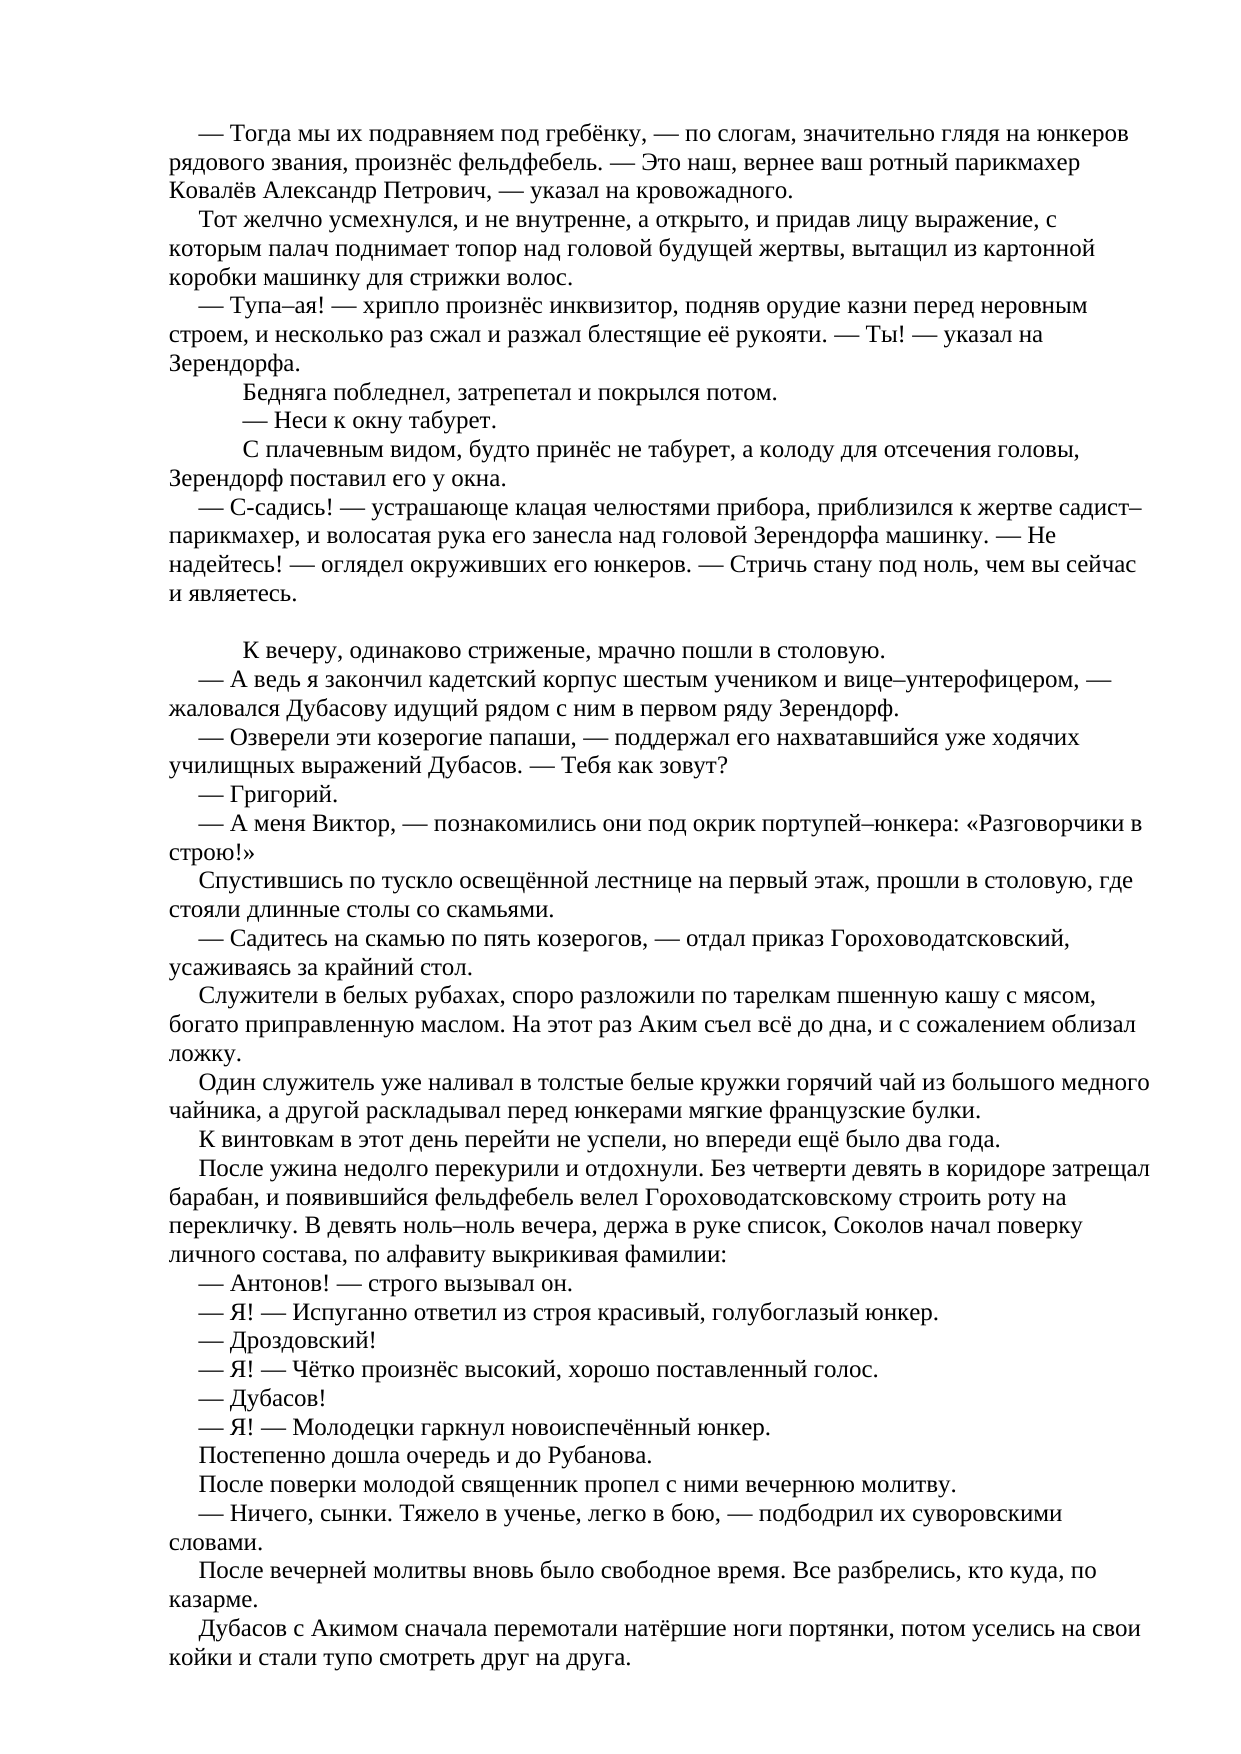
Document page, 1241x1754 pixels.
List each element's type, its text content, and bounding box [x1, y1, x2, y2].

text Один служитель уже наливал в толстые белые кружки горячий чай из большого медного чайника, а другой раскладывал перед юнкерами мягкие французские булки. [169, 1067, 1152, 1124]
text — Я! — Чётко произнёс высокий, хорошо поставленный голос. [169, 1354, 1152, 1383]
text После ужина недолго перекурили и отдохнули. Без четверти девять в коридоре затрещал барабан, и появившийся фельдфебель велел Гороховодатсковскому строить роту на перекличку. В девять ноль–ноль вечера, держа в руке список, Соколов начал поверку личного состава, по алфавиту выкрикивая фамилии: [169, 1153, 1152, 1268]
text — Я! — Испуганно ответил из строя красивый, голубоглазый юнкер. [169, 1297, 1152, 1326]
text После поверки молодой священник пропел с ними вечернюю молитву. [169, 1469, 1152, 1498]
text К винтовкам в этот день перейти не успели, но впереди ещё было два года. [169, 1124, 1152, 1153]
text Бедняга побледнел, затрепетал и покрылся потом. [169, 377, 1152, 406]
text Тот желчно усмехнулся, и не внутренне, а открыто, и придав лицу выражение, с которым палач поднимает топор над головой будущей жертвы, вытащил из картонной коробки машинку для стрижки волос. [169, 204, 1152, 291]
text — Неси к окну табурет. [169, 406, 1152, 434]
text К вечеру, одинаково стриженые, мрачно пошли в столовую. [169, 636, 1152, 664]
text Спустившись по тускло освещённой лестнице на первый этаж, прошли в столовую, где стояли длинные столы со скамьями. [169, 866, 1152, 923]
text Дубасов с Акимом сначала перемотали натёршие ноги портянки, потом уселись на свои койки и стали тупо смотреть друг на друга. [169, 1613, 1152, 1671]
text — Дроздовский! [169, 1326, 1152, 1354]
text — Дубасов! [169, 1383, 1152, 1412]
text — А ведь я закончил кадетский корпус шестым учеником и вице–унтерофицером, — жаловался Дубасову идущий рядом с ним в первом ряду Зерендорф. [169, 664, 1152, 722]
text — Я! — Молодецки гаркнул новоиспечённый юнкер. [169, 1412, 1152, 1441]
text — С-садись! — устрашающе клацая челюстями прибора, приблизился к жертве садист–парикмахер, и волосатая рука его занесла над головой Зерендорфа машинку. — Не надейтесь! — оглядел окруживших его юнкеров. — Стричь стану под ноль, чем вы сейчас и являетесь. [169, 492, 1152, 607]
text С плачевным видом, будто принёс не табурет, а колоду для отсечения головы, Зерендорф поставил его у окна. [169, 434, 1152, 492]
text Постепенно дошла очередь и до Рубанова. [169, 1441, 1152, 1469]
text Служители в белых рубахах, споро разложили по тарелкам пшенную кашу с мясом, богато приправленную маслом. На этот раз Аким съел всё до дна, и с сожалением облизал ложку. [169, 981, 1152, 1067]
text — Ничего, сынки. Тяжело в ученье, легко в бою, — подбодрил их суворовскими словами. [169, 1498, 1152, 1556]
text — Григорий. [169, 779, 1152, 808]
text — А меня Виктор, — познакомились они под окрик портупей–юнкера: «Разговорчики в строю!» [169, 808, 1152, 866]
text — Озверели эти козерогие папаши, — поддержал его нахватавшийся уже ходячих училищных выражений Дубасов. — Тебя как зовут? [169, 722, 1152, 779]
text — Тупа–ая! — хрипло произнёс инквизитор, подняв орудие казни перед неровным строем, и несколько раз сжал и разжал блестящие её рукояти. — Ты! — указал на Зерендорфа. [169, 291, 1152, 377]
text После вечерней молитвы вновь было свободное время. Все разбрелись, кто куда, по казарме. [169, 1556, 1152, 1613]
text — Тогда мы их подравняем под гребёнку, — по слогам, значительно глядя на юнкеров рядового звания, произнёс фельдфебель. — Это наш, вернее ваш ротный парикмахер Ковалёв Александр Петрович, — указал на кровожадного. [169, 118, 1152, 204]
text — Садитесь на скамью по пять козерогов, — отдал приказ Гороховодатсковский, усаживаясь за крайний стол. [169, 923, 1152, 981]
text — Антонов! — строго вызывал он. [169, 1268, 1152, 1297]
